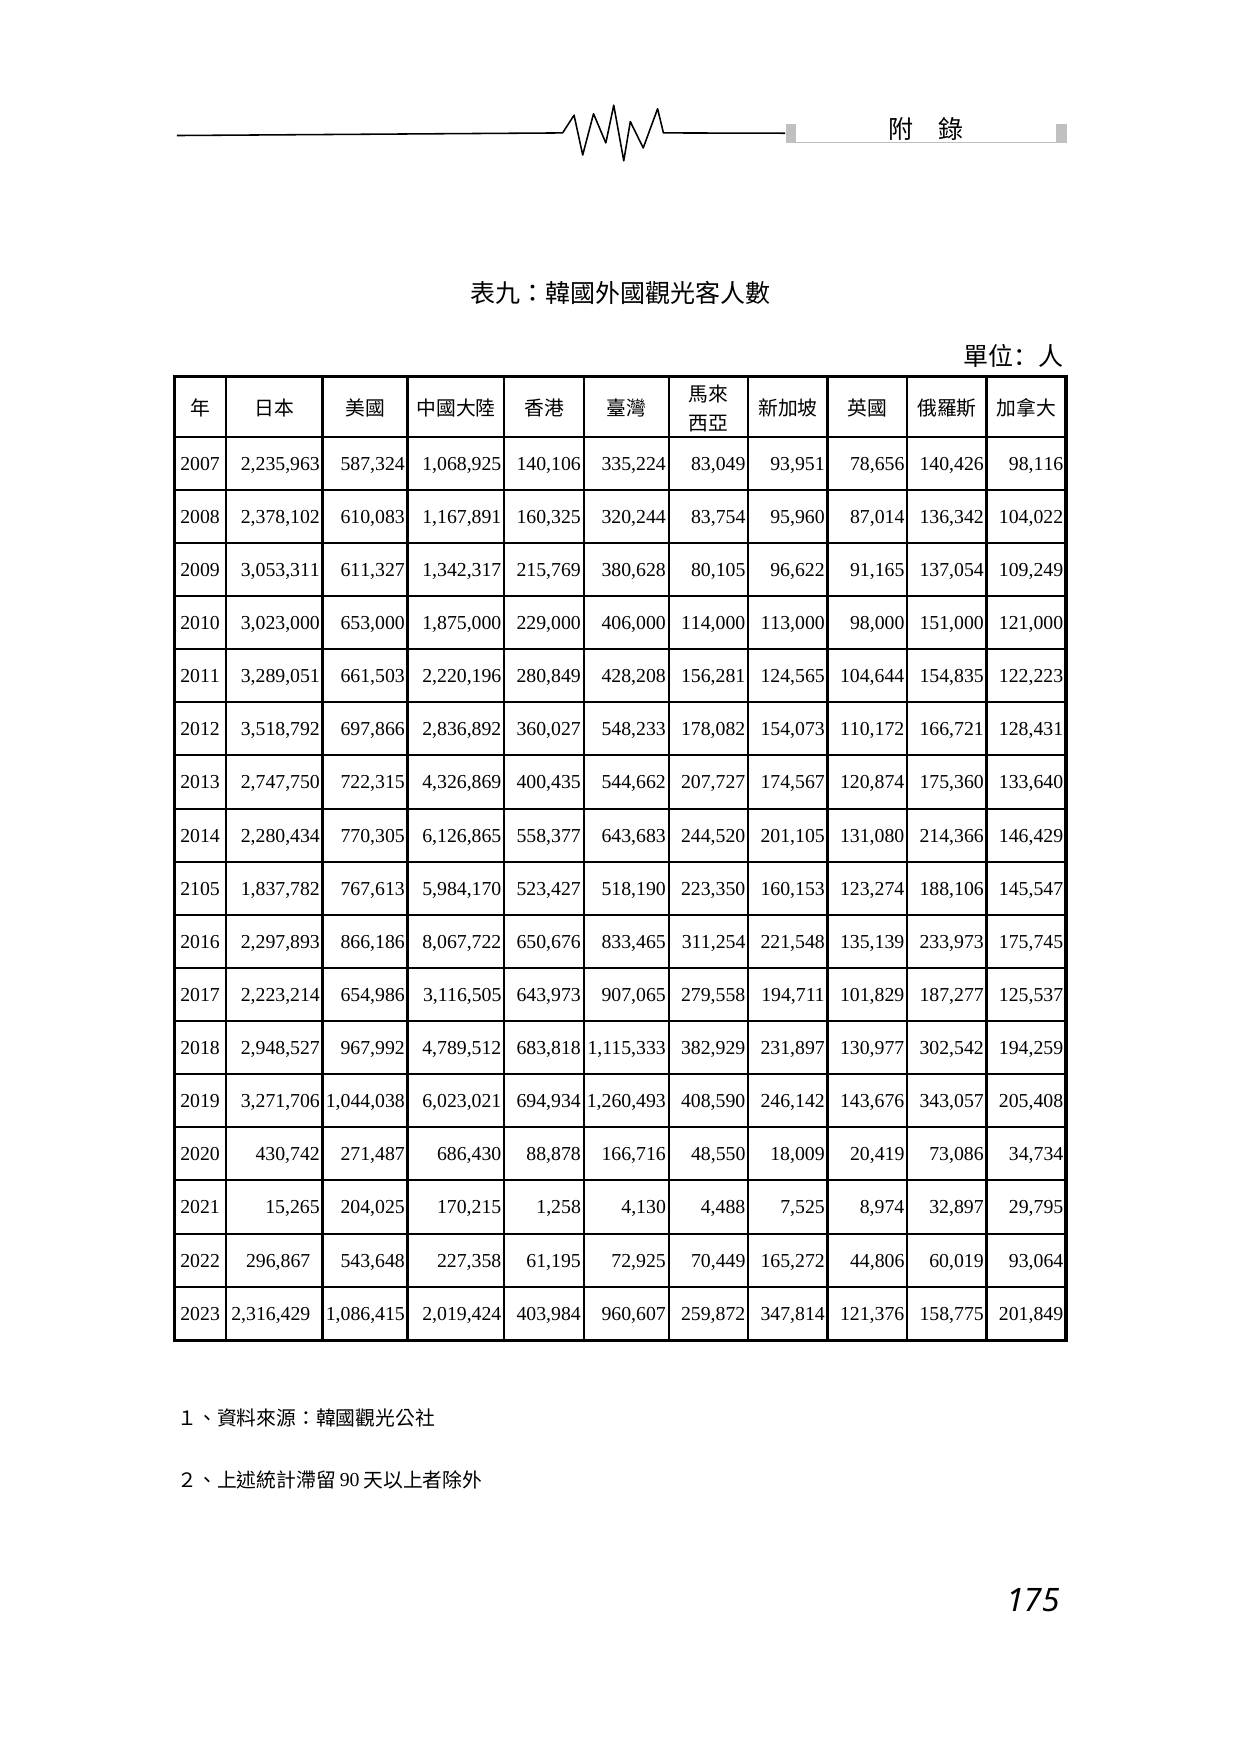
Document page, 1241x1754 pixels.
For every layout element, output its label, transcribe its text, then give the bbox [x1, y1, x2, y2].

table_cell 4,130 [585, 1181, 668, 1232]
table_cell 2018 [176, 1022, 225, 1073]
table_cell 133,640 [988, 756, 1064, 807]
table_cell 2,948,527 [227, 1022, 321, 1073]
table_cell 1,068,925 [409, 438, 503, 489]
table_cell 2021 [176, 1181, 225, 1232]
table_cell 1,115,333 [585, 1022, 668, 1073]
text 表九：韓國外國觀光客人數 [177, 250, 1063, 313]
table_cell 194,711 [749, 969, 826, 1020]
table_cell 1,167,891 [409, 491, 503, 542]
table_cell 343,057 [908, 1075, 985, 1126]
table_cell 320,244 [585, 491, 668, 542]
table_header 俄羅斯 [908, 378, 985, 436]
table_cell 2,378,102 [227, 491, 321, 542]
table_header 馬來 西亞 [670, 378, 747, 436]
table_cell 2,836,892 [409, 703, 503, 754]
table_cell 61,195 [505, 1235, 583, 1286]
table_cell 227,358 [409, 1235, 503, 1286]
table_cell 408,590 [670, 1075, 747, 1126]
table_cell 48,550 [670, 1128, 747, 1179]
table_cell 187,277 [908, 969, 985, 1020]
table_cell 151,000 [908, 597, 985, 648]
table_cell 156,281 [670, 650, 747, 701]
table_cell 2016 [176, 916, 225, 967]
table_header 美國 [324, 378, 406, 436]
table_cell 165,272 [749, 1235, 826, 1286]
table_cell 643,683 [585, 810, 668, 861]
table_cell 201,105 [749, 810, 826, 861]
table_cell 430,742 [227, 1128, 321, 1179]
table_cell 178,082 [670, 703, 747, 754]
table_cell 175,360 [908, 756, 985, 807]
table_cell 122,223 [988, 650, 1064, 701]
table_cell 140,426 [908, 438, 985, 489]
table_cell 610,083 [324, 491, 406, 542]
table_cell 587,324 [324, 438, 406, 489]
table_cell 137,054 [908, 544, 985, 595]
table_cell 2012 [176, 703, 225, 754]
table_cell 6,023,021 [409, 1075, 503, 1126]
table_cell 2,223,214 [227, 969, 321, 1020]
table_cell 2,747,750 [227, 756, 321, 807]
table_cell 1,044,038 [324, 1075, 406, 1126]
table_cell 380,628 [585, 544, 668, 595]
table_cell 70,449 [670, 1235, 747, 1286]
table_cell 214,366 [908, 810, 985, 861]
table_cell 960,607 [585, 1288, 668, 1339]
table_cell 279,558 [670, 969, 747, 1020]
table_cell 2009 [176, 544, 225, 595]
table_cell 154,835 [908, 650, 985, 701]
table_cell 2022 [176, 1235, 225, 1286]
table_cell 32,897 [908, 1181, 985, 1232]
table_cell 2019 [176, 1075, 225, 1126]
table_cell 130,977 [829, 1022, 906, 1073]
table_cell 6,126,865 [409, 810, 503, 861]
table_cell 302,542 [908, 1022, 985, 1073]
table_cell 205,408 [988, 1075, 1064, 1126]
table_cell 767,613 [324, 863, 406, 914]
table_cell 201,849 [988, 1288, 1064, 1339]
table_cell 2023 [176, 1288, 225, 1339]
table_cell 3,289,051 [227, 650, 321, 701]
table_cell 2020 [176, 1128, 225, 1179]
table_cell 335,224 [585, 438, 668, 489]
table_cell 83,754 [670, 491, 747, 542]
table_header 香港 [505, 378, 583, 436]
table_header 年 [176, 378, 225, 436]
table_cell 87,014 [829, 491, 906, 542]
table_cell 104,644 [829, 650, 906, 701]
table_cell 2013 [176, 756, 225, 807]
table_cell 160,153 [749, 863, 826, 914]
table_cell 2,280,434 [227, 810, 321, 861]
table_cell 136,342 [908, 491, 985, 542]
table_cell 120,874 [829, 756, 906, 807]
table_cell 121,000 [988, 597, 1064, 648]
table_header 中國大陸 [409, 378, 503, 436]
table_cell 833,465 [585, 916, 668, 967]
table_cell 403,984 [505, 1288, 583, 1339]
table_cell 114,000 [670, 597, 747, 648]
table_cell 697,866 [324, 703, 406, 754]
table_cell 229,000 [505, 597, 583, 648]
table_cell 3,023,000 [227, 597, 321, 648]
text 單位：人 [233, 313, 1063, 375]
table_header 日本 [227, 378, 321, 436]
table_cell 1,342,317 [409, 544, 503, 595]
table_cell 231,897 [749, 1022, 826, 1073]
table_cell 2,220,196 [409, 650, 503, 701]
table_cell 7,525 [749, 1181, 826, 1232]
table_cell 188,106 [908, 863, 985, 914]
table_cell 5,984,170 [409, 863, 503, 914]
table_cell 967,992 [324, 1022, 406, 1073]
table_cell 140,106 [505, 438, 583, 489]
table_cell 428,208 [585, 650, 668, 701]
table_cell 1,086,415 [324, 1288, 406, 1339]
table_cell 686,430 [409, 1128, 503, 1179]
table_cell 80,105 [670, 544, 747, 595]
table_cell 2011 [176, 650, 225, 701]
table_cell 20,419 [829, 1128, 906, 1179]
table_header 英國 [829, 378, 906, 436]
table_cell 1,837,782 [227, 863, 321, 914]
table_cell 907,065 [585, 969, 668, 1020]
table_cell 34,734 [988, 1128, 1064, 1179]
table_cell 2007 [176, 438, 225, 489]
table_cell 246,142 [749, 1075, 826, 1126]
table_cell 91,165 [829, 544, 906, 595]
table_cell 204,025 [324, 1181, 406, 1232]
table_cell 271,487 [324, 1128, 406, 1179]
table_cell 866,186 [324, 916, 406, 967]
table_cell 109,249 [988, 544, 1064, 595]
table_cell 93,951 [749, 438, 826, 489]
table_cell 207,727 [670, 756, 747, 807]
table_cell 44,806 [829, 1235, 906, 1286]
table_cell 223,350 [670, 863, 747, 914]
table_cell 18,009 [749, 1128, 826, 1179]
table_cell 280,849 [505, 650, 583, 701]
table_cell 611,327 [324, 544, 406, 595]
table_cell 1,875,000 [409, 597, 503, 648]
table_cell 29,795 [988, 1181, 1064, 1232]
text １、資料來源：韓國觀光公社 [177, 1375, 1063, 1438]
table_cell 83,049 [670, 438, 747, 489]
table_cell 121,376 [829, 1288, 906, 1339]
table_cell 166,721 [908, 703, 985, 754]
table_header 加拿大 [988, 378, 1064, 436]
table_cell 128,431 [988, 703, 1064, 754]
table_cell 643,973 [505, 969, 583, 1020]
table_cell 8,067,722 [409, 916, 503, 967]
table_cell 360,027 [505, 703, 583, 754]
table_cell 296,867 [227, 1235, 321, 1286]
table_cell 653,000 [324, 597, 406, 648]
table_cell 2014 [176, 810, 225, 861]
table_cell 194,259 [988, 1022, 1064, 1073]
table_header 新加坡 [749, 378, 826, 436]
table_cell 4,789,512 [409, 1022, 503, 1073]
table_header 臺灣 [585, 378, 668, 436]
table_cell 2010 [176, 597, 225, 648]
text ２、上述統計滯留90天以上者除外 [177, 1438, 1063, 1500]
table_cell 523,427 [505, 863, 583, 914]
table_cell 15,265 [227, 1181, 321, 1232]
table_cell 146,429 [988, 810, 1064, 861]
table_cell 4,326,869 [409, 756, 503, 807]
table_cell 2105 [176, 863, 225, 914]
table_cell 101,829 [829, 969, 906, 1020]
table_cell 96,622 [749, 544, 826, 595]
table_cell 558,377 [505, 810, 583, 861]
table_cell 311,254 [670, 916, 747, 967]
table_cell 3,271,706 [227, 1075, 321, 1126]
table_cell 158,775 [908, 1288, 985, 1339]
table_cell 1,260,493 [585, 1075, 668, 1126]
table_cell 400,435 [505, 756, 583, 807]
table_cell 770,305 [324, 810, 406, 861]
table_cell 2,297,893 [227, 916, 321, 967]
table_cell 694,934 [505, 1075, 583, 1126]
table_cell 98,116 [988, 438, 1064, 489]
table_cell 2,019,424 [409, 1288, 503, 1339]
table_cell 2017 [176, 969, 225, 1020]
table_cell 8,974 [829, 1181, 906, 1232]
table_cell 110,172 [829, 703, 906, 754]
table_cell 72,925 [585, 1235, 668, 1286]
table_cell 518,190 [585, 863, 668, 914]
table_cell 382,929 [670, 1022, 747, 1073]
table_cell 4,488 [670, 1181, 747, 1232]
table_cell 154,073 [749, 703, 826, 754]
table_cell 215,769 [505, 544, 583, 595]
table_cell 174,567 [749, 756, 826, 807]
table_cell 3,518,792 [227, 703, 321, 754]
table_cell 60,019 [908, 1235, 985, 1286]
table_cell 244,520 [670, 810, 747, 861]
table_cell 259,872 [670, 1288, 747, 1339]
table_cell 347,814 [749, 1288, 826, 1339]
table_cell 131,080 [829, 810, 906, 861]
table_cell 548,233 [585, 703, 668, 754]
table_cell 221,548 [749, 916, 826, 967]
table_cell 3,116,505 [409, 969, 503, 1020]
table_cell 406,000 [585, 597, 668, 648]
table_cell 98,000 [829, 597, 906, 648]
table_cell 543,648 [324, 1235, 406, 1286]
table_cell 650,676 [505, 916, 583, 967]
table_cell 160,325 [505, 491, 583, 542]
table_cell 2008 [176, 491, 225, 542]
table_cell 2,235,963 [227, 438, 321, 489]
table_cell 135,139 [829, 916, 906, 967]
table_cell 88,878 [505, 1128, 583, 1179]
table_cell 143,676 [829, 1075, 906, 1126]
table_cell 683,818 [505, 1022, 583, 1073]
table_cell 73,086 [908, 1128, 985, 1179]
table_cell 544,662 [585, 756, 668, 807]
table_cell 175,745 [988, 916, 1064, 967]
table_cell 233,973 [908, 916, 985, 967]
table_cell 145,547 [988, 863, 1064, 914]
table_cell 125,537 [988, 969, 1064, 1020]
table_cell 722,315 [324, 756, 406, 807]
table_cell 124,565 [749, 650, 826, 701]
table_cell 2,316,429 [227, 1288, 321, 1339]
table_cell 166,716 [585, 1128, 668, 1179]
table_cell 170,215 [409, 1181, 503, 1232]
table_cell 104,022 [988, 491, 1064, 542]
table_cell 93,064 [988, 1235, 1064, 1286]
table_cell 654,986 [324, 969, 406, 1020]
table_cell 1,258 [505, 1181, 583, 1232]
table_cell 3,053,311 [227, 544, 321, 595]
table_cell 113,000 [749, 597, 826, 648]
table_cell 95,960 [749, 491, 826, 542]
table_cell 661,503 [324, 650, 406, 701]
table_cell 123,274 [829, 863, 906, 914]
table_cell 78,656 [829, 438, 906, 489]
